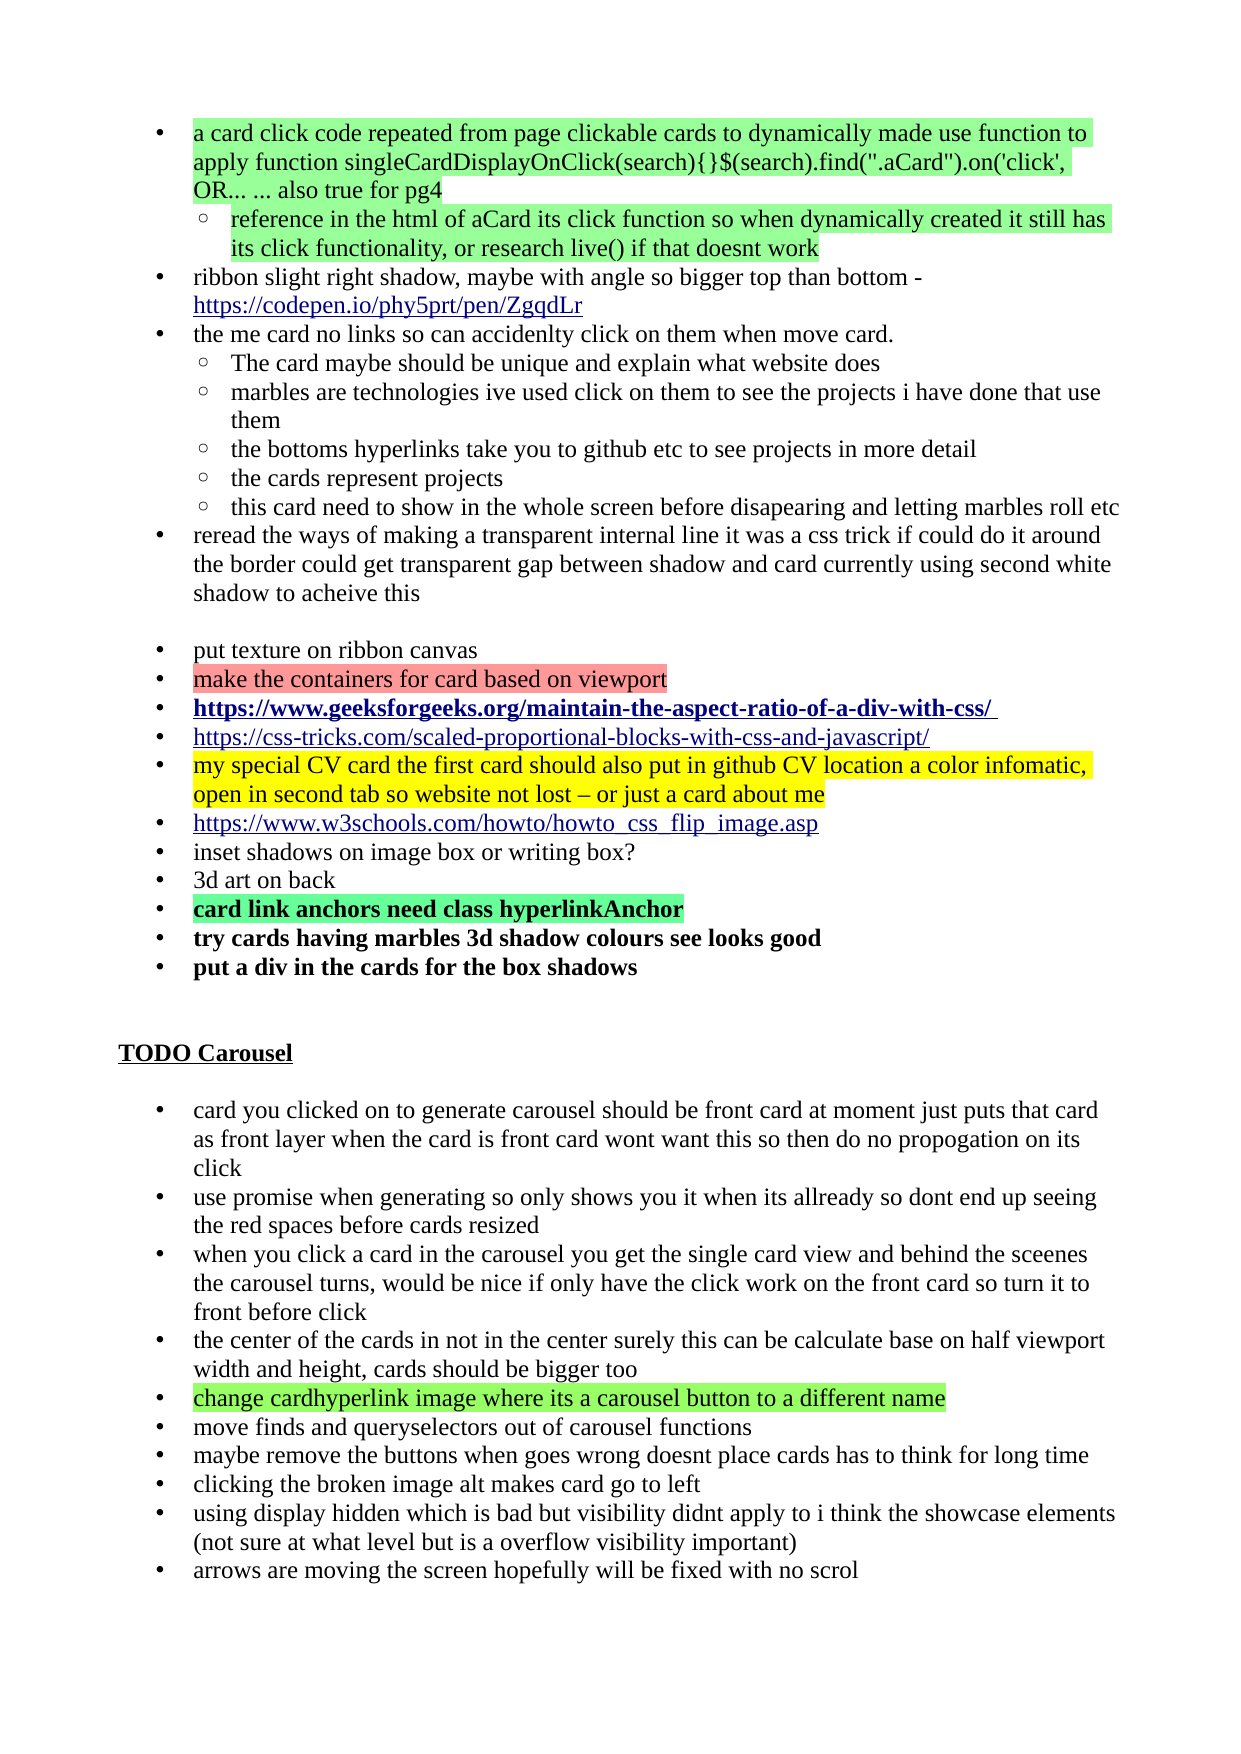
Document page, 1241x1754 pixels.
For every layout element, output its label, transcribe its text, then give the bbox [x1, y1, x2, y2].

list when you click a card in the carousel you get the single card view and behind the sceenes the carousel turns, would be nice if only have the click work on the front card so turn it to front before click [156, 1239, 1122, 1326]
list https://www.geeksforgeeks.org/maintain-the-aspect-ratio-of-a-div-with-css/ [156, 693, 1122, 722]
list card you clicked on to generate carousel should be front card at moment just puts that card as front layer when the card is front card wont want this so then do no propogation on its click [156, 1096, 1122, 1182]
list the cards represent projects [193, 463, 1122, 492]
list maybe remove the buttons when goes wrong doesnt place cards has to think for long time [156, 1441, 1122, 1469]
list a card click code repeated from page clickable cards to dynamically made use function to apply function singleCardDisplayOnClick(search){}$(search).find(".aCard").on('click', OR... ... also true for pg4 [156, 118, 1122, 204]
list The card maybe should be unique and explain what website does [193, 348, 1122, 377]
list use promise when generating so only shows you it when its allready so dont end up seeing the red spaces before cards resized [156, 1182, 1122, 1239]
list ribbon slight right shadow, maybe with angle so bigger top than bottom - https://codepen.io/phy5prt/pen/ZgqdLr [156, 262, 1122, 319]
list the center of the cards in not in the center surely this can be calculate base on half viewport width and height, cards should be bigger too [156, 1326, 1122, 1383]
text TODO Carousel [118, 1038, 1122, 1067]
list using display hidden which is bad but visibility didnt apply to i think the showcase elements (not sure at what level but is a overflow visibility important) [156, 1498, 1122, 1556]
list reread the ways of making a transparent internal line it was a css trick if could do it around the border could get transparent gap between shadow and card currently using second white shadow to acheive this [156, 521, 1122, 607]
list marbles are technologies ive used click on them to see the projects i have done that use them [193, 377, 1122, 434]
list put a div in the cards for the box shadows [156, 952, 1122, 981]
list the me card no links so can accidenlty click on them when move card. [156, 319, 1122, 348]
list try cards having marbles 3d shadow colours see looks good [156, 923, 1122, 952]
list https://css-tricks.com/scaled-proportional-blocks-with-css-and-javascript/ [156, 722, 1122, 751]
list card link anchors need class hyperlinkAnchor [156, 894, 1122, 923]
list inset shadows on image box or writing box? [156, 837, 1122, 866]
list https://www.w3schools.com/howto/howto_css_flip_image.asp [156, 808, 1122, 837]
list reference in the html of aCard its click function so when dynamically created it still has its click functionality, or research live() if that doesnt work [193, 204, 1122, 262]
list arrows are moving the screen hopefully will be fixed with no scrol [156, 1556, 1122, 1584]
list my special CV card the first card should also put in github CV location a color infomatic, open in second tab so website not lost – or just a card about me [156, 751, 1122, 808]
list make the containers for card based on viewport [156, 664, 1122, 693]
list 3d art on back [156, 866, 1122, 894]
list this card need to show in the whole screen before disapearing and letting marbles roll etc [193, 492, 1122, 521]
list move finds and queryselectors out of carousel functions [156, 1412, 1122, 1441]
list the bottoms hyperlinks take you to github etc to see projects in more detail [193, 434, 1122, 463]
list put texture on ribbon canvas [156, 636, 1122, 664]
list change cardhyperlink image where its a carousel button to a different name [156, 1383, 1122, 1412]
list clicking the broken image alt makes card go to left [156, 1469, 1122, 1498]
